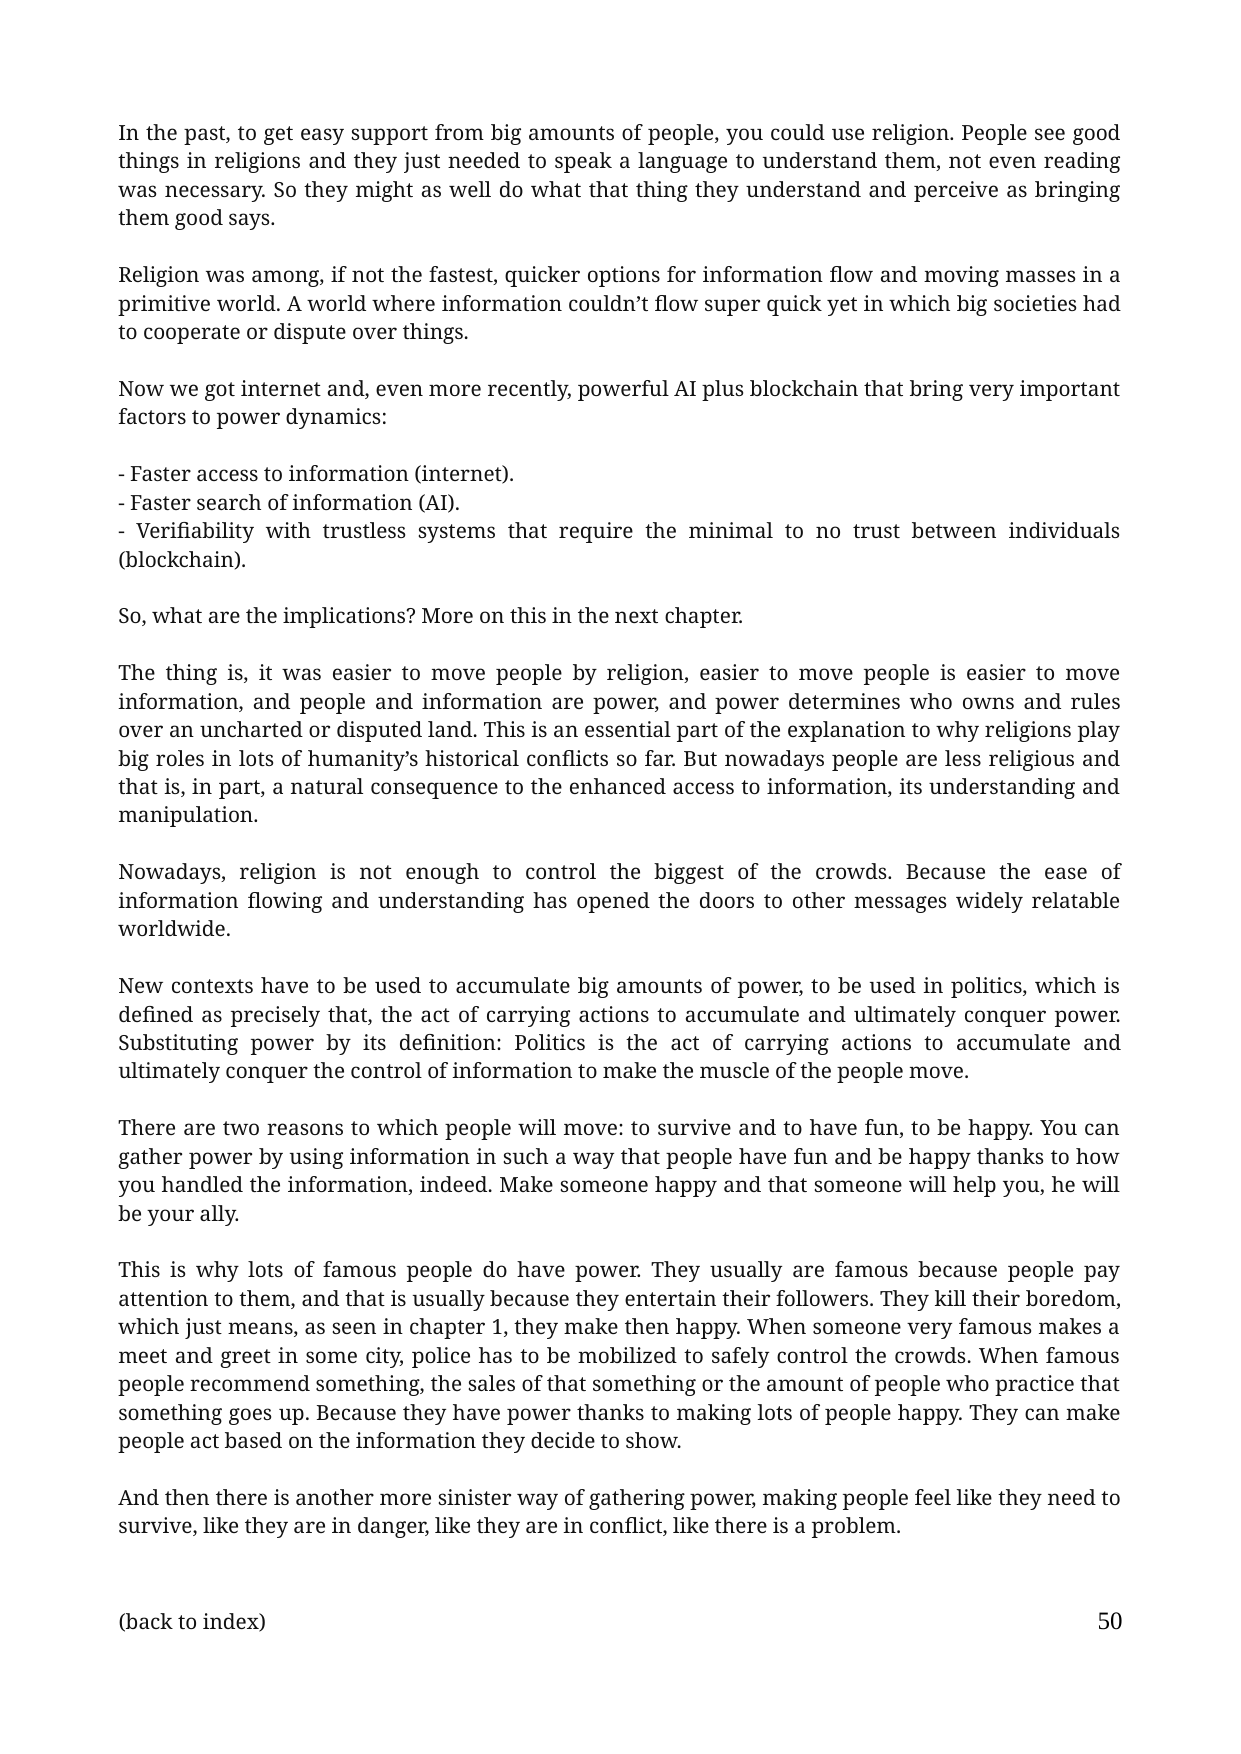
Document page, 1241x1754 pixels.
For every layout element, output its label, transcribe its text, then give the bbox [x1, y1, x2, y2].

text And then there is another more sinister way of gathering power, making people feel like they need to survive, like they are in danger, like they are in conflict, like there is a problem. [118, 1483, 1122, 1540]
text Religion was among, if not the fastest, quicker options for information flow and moving masses in a primitive world. A world where information couldn’t flow super quick yet in which big societies had to cooperate or dispute over things. [118, 260, 1122, 346]
text Nowadays, religion is not enough to control the biggest of the crowds. Because the ease of information flowing and understanding has opened the doors to other messages widely relatable worldwide. [118, 857, 1122, 943]
text - Faster access to information (internet). [118, 459, 1122, 488]
text Now we got internet and, even more recently, powerful AI plus blockchain that bring very important factors to power dynamics: [118, 374, 1122, 431]
text There are two reasons to which people will move: to survive and to have fun, to be happy. You can gather power by using information in such a way that people have fun and be happy thanks to how you handled the information, indeed. Make someone happy and that someone will help you, he will be your ally. [118, 1113, 1122, 1227]
text So, what are the implications? More on this in the next chapter. [118, 602, 1122, 630]
text New contexts have to be used to accumulate big amounts of power, to be used in politics, which is defined as precisely that, the act of carrying actions to accumulate and ultimately conquer power. Substituting power by its definition: Politics is the act of carrying actions to accumulate and ultimately conquer the control of information to make the muscle of the people move. [118, 971, 1122, 1085]
text - Faster search of information (AI). [118, 488, 1122, 516]
text - Verifiability with trustless systems that require the minimal to no trust between individuals (blockchain). [118, 516, 1122, 573]
text The thing is, it was easier to move people by religion, easier to move people is easier to move information, and people and information are power, and power determines who owns and rules over an uncharted or disputed land. This is an essential part of the explanation to why religions play big roles in lots of humanity’s historical conflicts so far. But nowadays people are less religious and that is, in part, a natural consequence to the enhanced access to information, its understanding and manipulation. [118, 658, 1122, 829]
text In the past, to get easy support from big amounts of people, you could use religion. People see good things in religions and they just needed to speak a language to understand them, not even reading was necessary. So they might as well do what that thing they understand and perceive as bringing them good says. [118, 118, 1122, 232]
text This is why lots of famous people do have power. They usually are famous because people pay attention to them, and that is usually because they entertain their followers. They kill their boredom, which just means, as seen in chapter 1, they make then happy. When someone very famous makes a meet and greet in some city, police has to be mobilized to safely control the crowds. When famous people recommend something, the sales of that something or the amount of people who practice that something goes up. Because they have power thanks to making lots of people happy. They can make people act based on the information they decide to show. [118, 1256, 1122, 1455]
